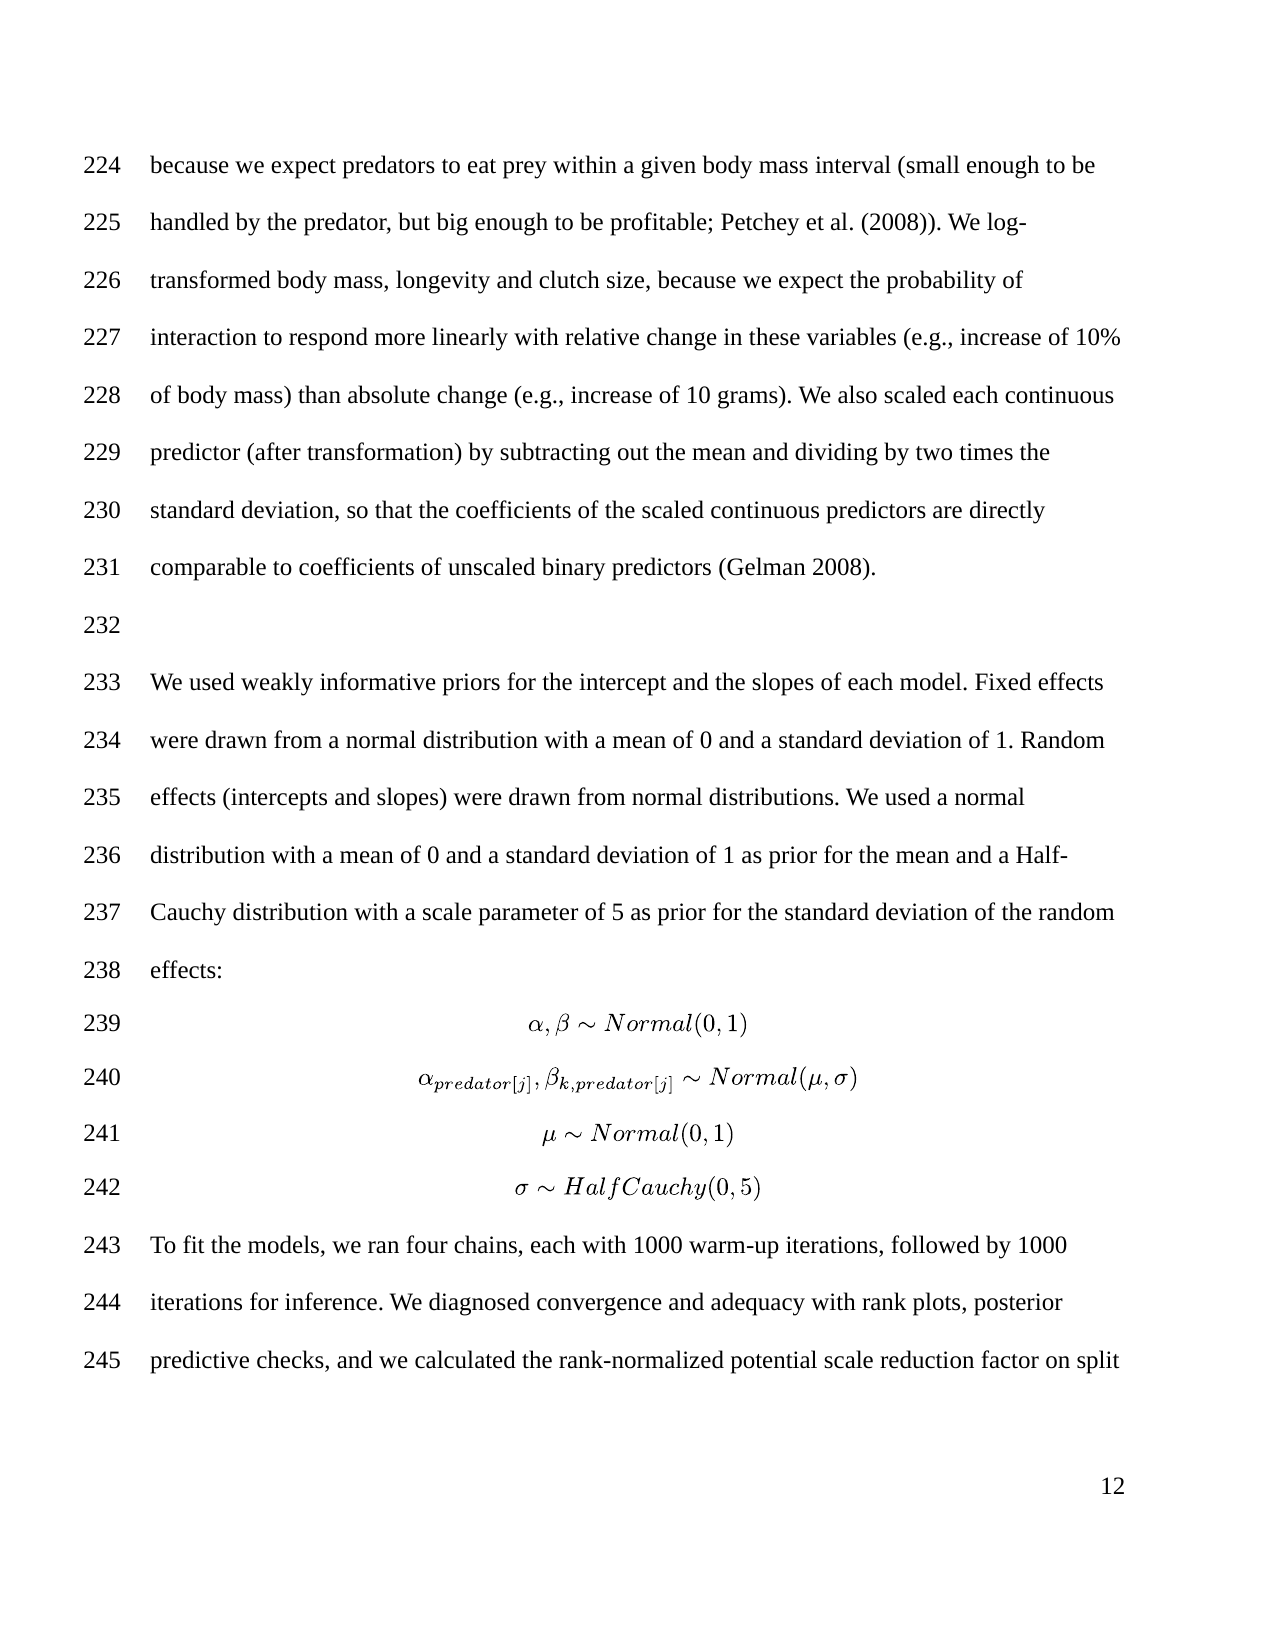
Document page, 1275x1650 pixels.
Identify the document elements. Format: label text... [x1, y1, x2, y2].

text We used weakly informative priors for the intercept and the slopes of each model. Fixed effects were drawn from a normal distribution with a mean of 0 and a standard deviation of 1. Random effects (intercepts and slopes) were drawn from normal distributions. We used a normal distribution with a mean of 0 and a standard deviation of 1 as prior for the mean and a Half-Cauchy distribution with a scale parameter of 5 as prior for the standard deviation of the random effects: [150, 667, 1125, 984]
text because we expect predators to eat prey within a given body mass interval (small enough to be handled by the predator, but big enough to be profitable; Petchey et al. (2008)). We log-transformed body mass, longevity and clutch size, because we expect the probability of interaction to respond more linearly with relative change in these variables (e.g., increase of 10% of body mass) than absolute change (e.g., increase of 10 grams). We also scaled each continuous predictor (after transformation) by subtracting out the mean and dividing by two times the standard deviation, so that the coefficients of the scaled continuous predictors are directly comparable to coefficients of unscaled binary predictors (Gelman 2008). [150, 150, 1125, 581]
text To fit the models, we ran four chains, each with 1000 warm-up iterations, followed by 1000 iterations for inference. We diagnosed convergence and adequacy with rank plots, posterior predictive checks, and we calculated the rank-normalized potential scale reduction factor on split [150, 1230, 1125, 1374]
